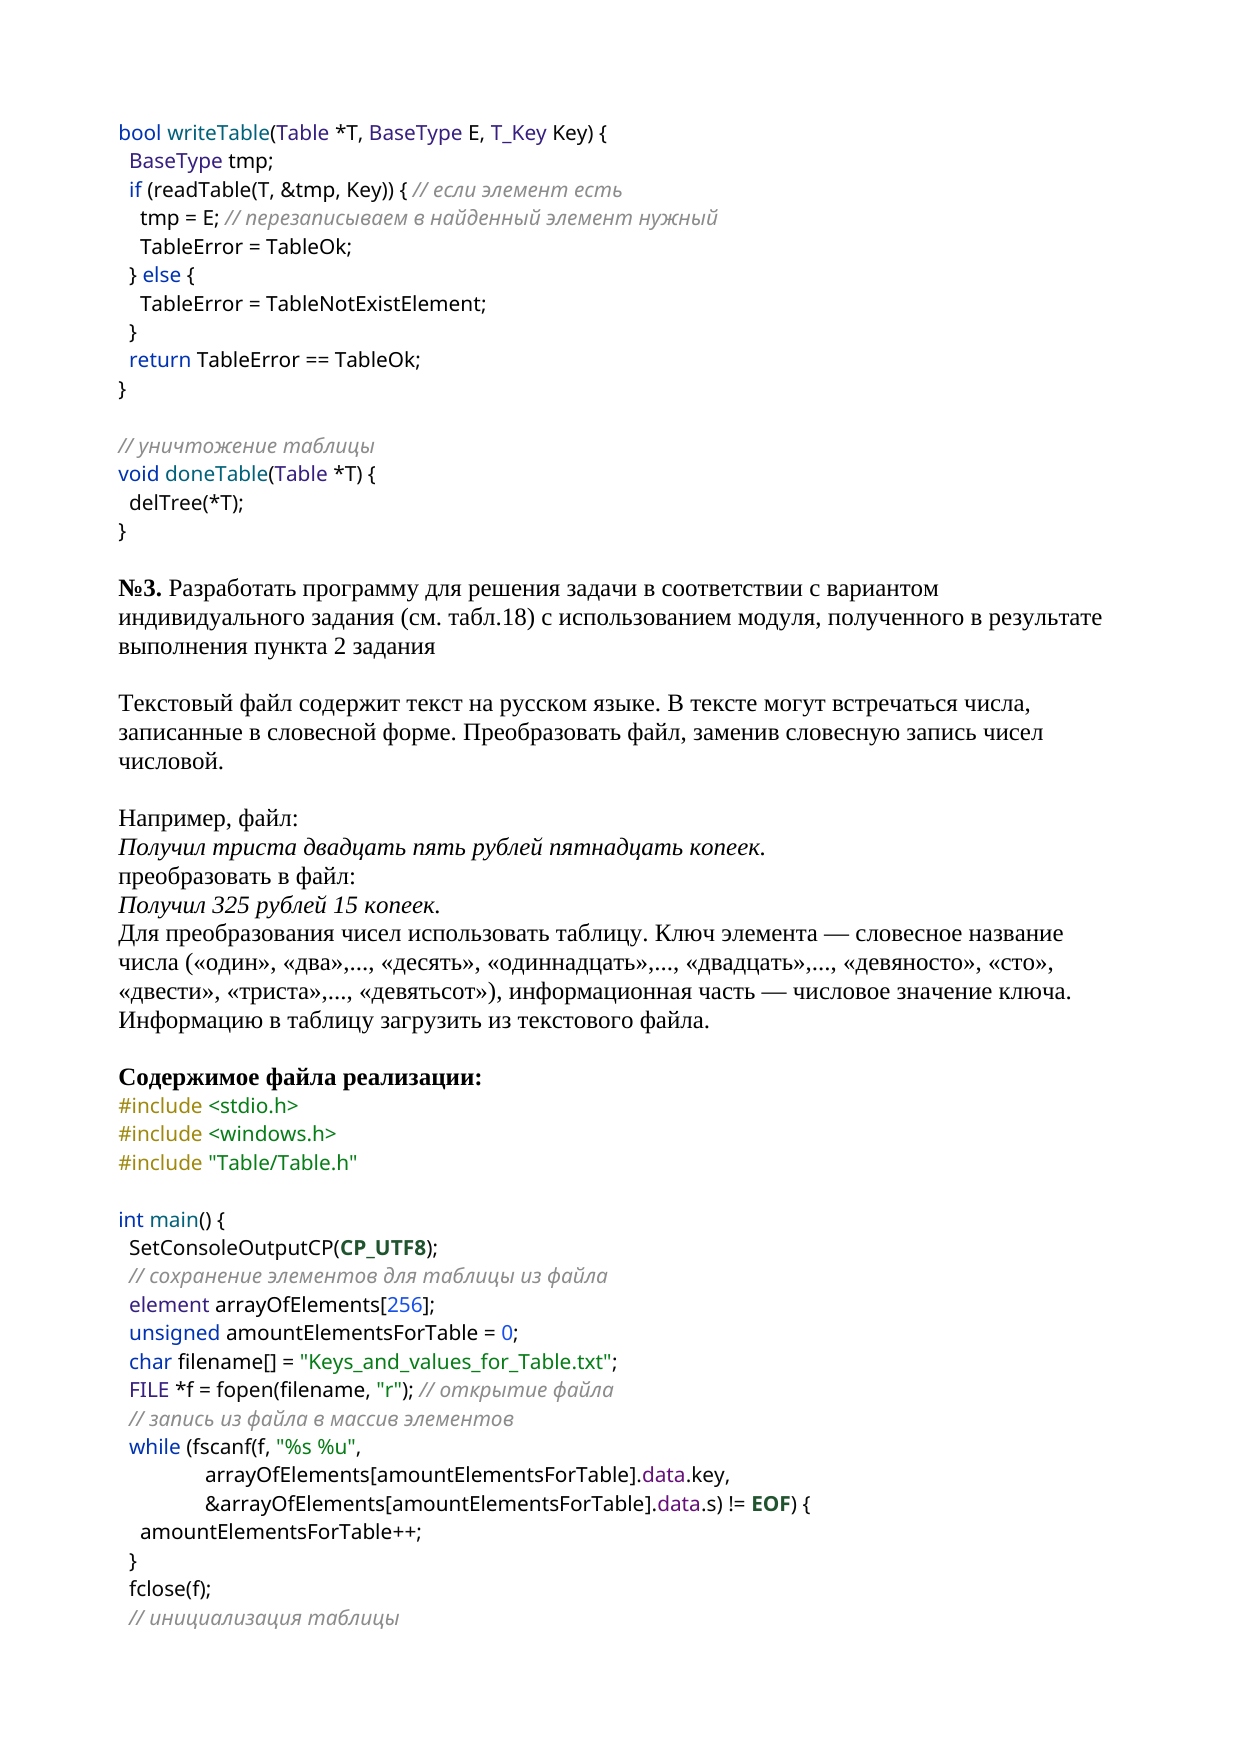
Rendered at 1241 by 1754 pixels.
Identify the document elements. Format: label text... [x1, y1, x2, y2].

text Получил 325 рублей 15 копеек. [118, 890, 1122, 918]
text №3. Разработать программу для решения задачи в соответствии с вариантом индивидуального задания (см. табл.18) с использованием модуля, полученного в результате выполнения пункта 2 задания [118, 573, 1122, 660]
text Например, файл: [118, 803, 1122, 832]
text Содержимое файла реализации: [118, 1062, 1122, 1091]
text Для преобразования чисел использовать таблицу. Ключ элемента — словесное название числа («один», «два»,..., «десять», «одиннадцать»,..., «двадцать»,..., «девяносто», «сто», «двести», «триста»,..., «девятьсот»), информационная часть — числовое значение ключа. Информацию в таблицу загрузить из текстового файла. [118, 918, 1122, 1033]
text Текстовый файл содержит текст на русском языке. В тексте могут встречаться числа, записанные в словесной форме. Преобразовать файл, заменив словесную запись чисел числовой. [118, 688, 1122, 775]
text преобразовать в файл: [118, 861, 1122, 890]
text bool writeTable(Table *T, BaseType E, T_Key Key) { BaseType tmp; if (readTable(T, &tmp, Key)) { // если элемент есть tmp = E; // перезаписываем в найденный элемент нужный TableError = TableOk; } else { TableError = TableNotExistElement; } return TableError == TableOk; } // уничтожение таблицы void doneTable(Table *T) { delTree(*T); } [118, 118, 1122, 545]
text #include <stdio.h> #include <windows.h> #include "Table/Table.h" int main() { SetConsoleOutputCP(CP_UTF8); // сохранение элементов для таблицы из файла element arrayOfElements[256]; unsigned amountElementsForTable = 0; char filename[] = "Keys_and_values_for_Table.txt"; FILE *f = fopen(filename, "r"); // открытие файла // запись из файла в массив элементов while (fscanf(f, "%s %u", arrayOfElements[amountElementsForTable].data.key, &arrayOfElements[amountElementsForTable].data.s) != EOF) { amountElementsForTable++; } fclose(f); // инициализация таблицы [118, 1091, 1122, 1631]
text Получил триста двадцать пять рублей пятнадцать копеек. [118, 832, 1122, 861]
